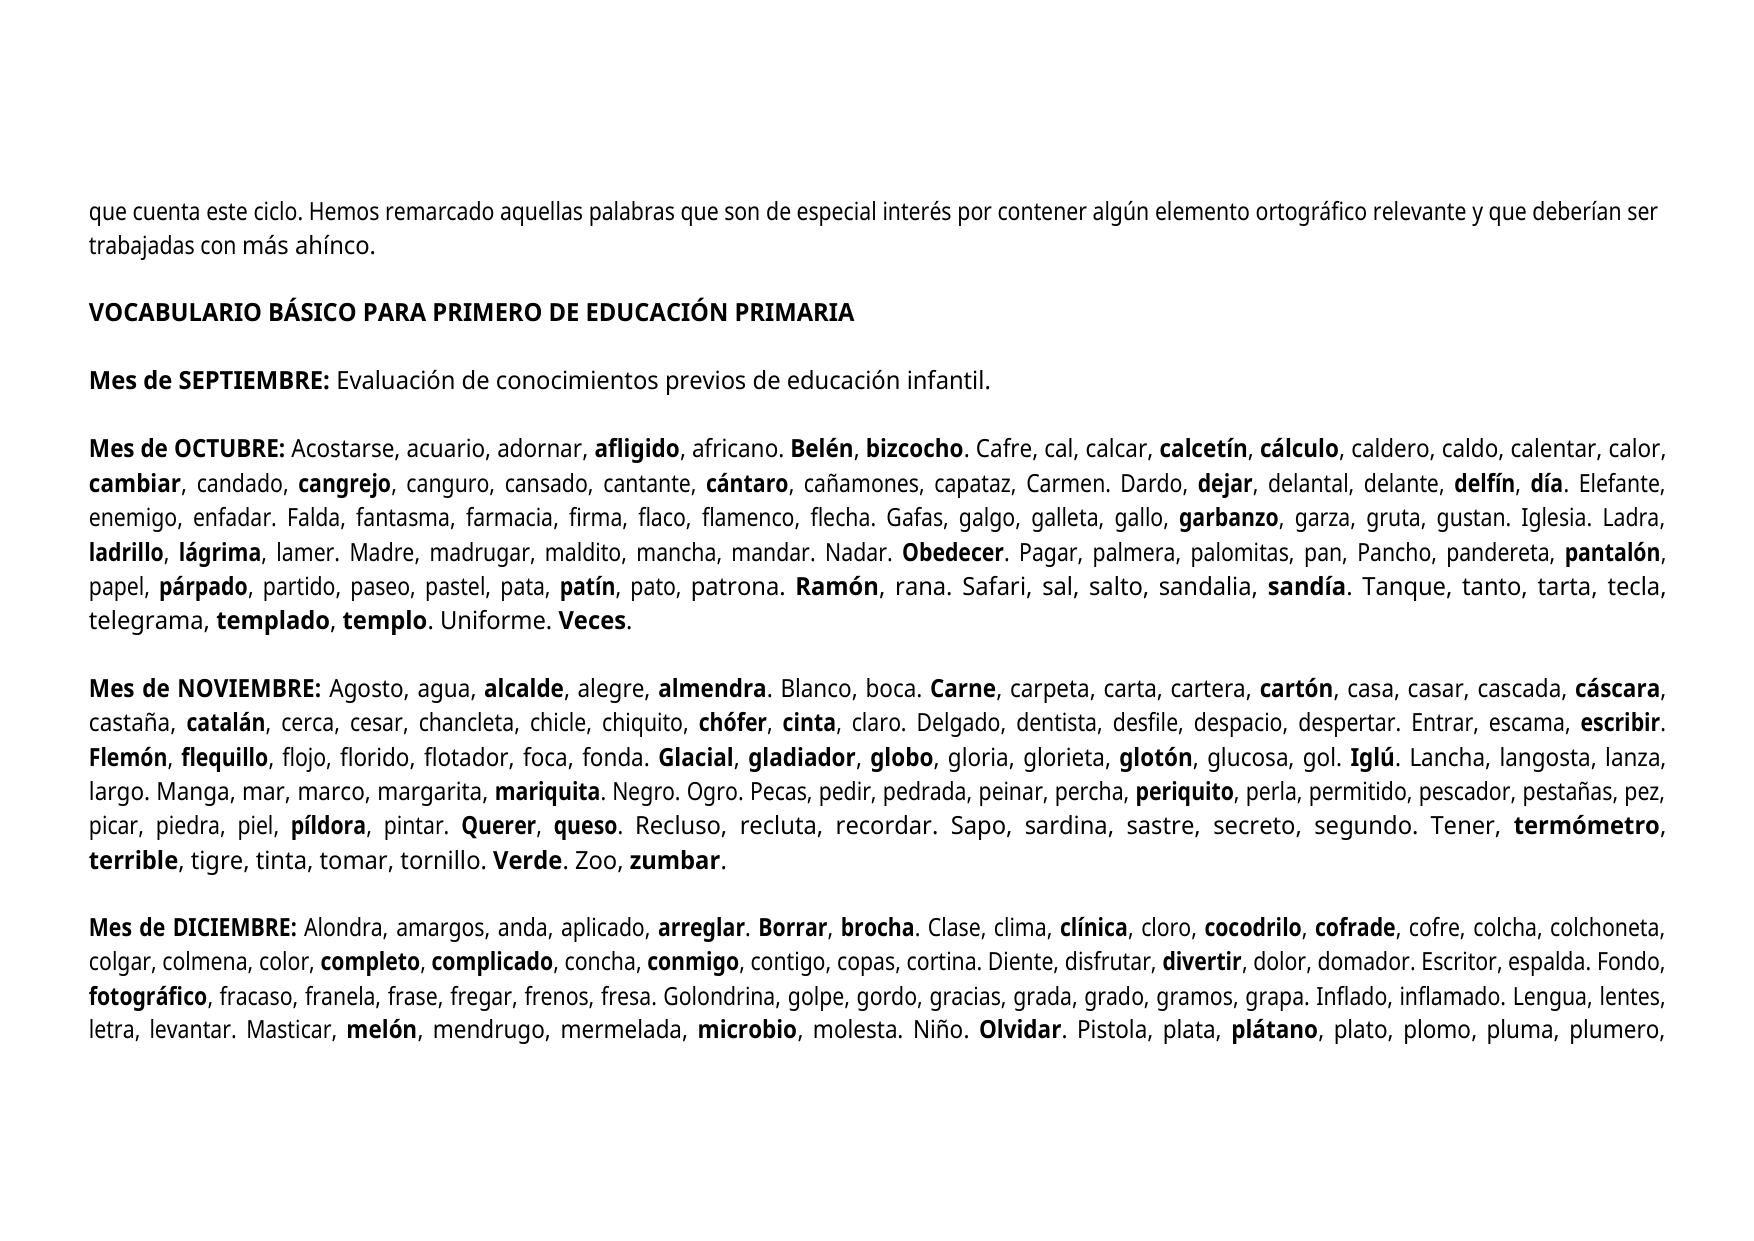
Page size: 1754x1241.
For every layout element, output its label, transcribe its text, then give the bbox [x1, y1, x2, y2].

text que cuenta este ciclo. Hemos remarcado aquellas palabras que son de especial interés por contener algún elemento ortográfico relevante y que deberían ser trabajadas con más ahínco. [89, 193, 1659, 261]
text Mes de DICIEMBRE: Alondra, amargos, anda, aplicado, arreglar. Borrar, brocha. Clase, clima, clínica, cloro, cocodrilo, cofrade, cofre, colcha, colchoneta, colgar, colmena, color, completo, complicado, concha, conmigo, contigo, copas, cortina. Diente, disfrutar, divertir, dolor, domador. Escritor, espalda. Fondo, fotográfico, fracaso, franela, frase, fregar, frenos, fresa. Golondrina, golpe, gordo, gracias, grada, grado, gramos, grapa. Inflado, inflamado. Lengua, lentes, letra, levantar. Masticar, melón, mendrugo, mermelada, microbio, molesta. Niño. Olvidar. Pistola, plata, plátano, plato, plomo, pluma, plumero, [89, 910, 1667, 1046]
subtitle VOCABULARIO BÁSICO PARA PRIMERO DE EDUCACIÓN PRIMARIA [89, 294, 1693, 328]
text Mes de SEPTIEMBRE: Evaluación de conocimientos previos de educación infantil. [89, 363, 1693, 397]
text Mes de OCTUBRE: Acostarse, acuario, adornar, afligido, africano. Belén, bizcocho. Cafre, cal, calcar, calcetín, cálculo, caldero, caldo, calentar, calor, cambiar, candado, cangrejo, canguro, cansado, cantante, cántaro, cañamones, capataz, Carmen. Dardo, dejar, delantal, delante, delfín, día. Elefante, enemigo, enfadar. Falda, fantasma, farmacia, firma, flaco, flamenco, flecha. Gafas, galgo, galleta, gallo, garbanzo, garza, gruta, gustan. Iglesia. Ladra, ladrillo, lágrima, lamer. Madre, madrugar, maldito, mancha, mandar. Nadar. Obedecer. Pagar, palmera, palomitas, pan, Pancho, pandereta, pantalón, papel, párpado, partido, paseo, pastel, pata, patín, pato, patrona. Ramón, rana. Safari, sal, salto, sandalia, sandía. Tanque, tanto, tarta, tecla, telegrama, templado, templo. Uniforme. Veces. [89, 431, 1666, 637]
text Mes de NOVIEMBRE: Agosto, agua, alcalde, alegre, almendra. Blanco, boca. Carne, carpeta, carta, cartera, cartón, casa, casar, cascada, cáscara, castaña, catalán, cerca, cesar, chancleta, chicle, chiquito, chófer, cinta, claro. Delgado, dentista, desfile, despacio, despertar. Entrar, escama, escribir. Flemón, flequillo, flojo, florido, flotador, foca, fonda. Glacial, gladiador, globo, gloria, glorieta, glotón, glucosa, gol. Iglú. Lancha, langosta, lanza, largo. Manga, mar, marco, margarita, mariquita. Negro. Ogro. Pecas, pedir, pedrada, peinar, percha, periquito, perla, permitido, pescador, pestañas, pez, picar, piedra, piel, píldora, pintar. Querer, queso. Recluso, recluta, recordar. Sapo, sardina, sastre, secreto, segundo. Tener, termómetro, terrible, tigre, tinta, tomar, tornillo. Verde. Zoo, zumbar. [89, 670, 1666, 876]
